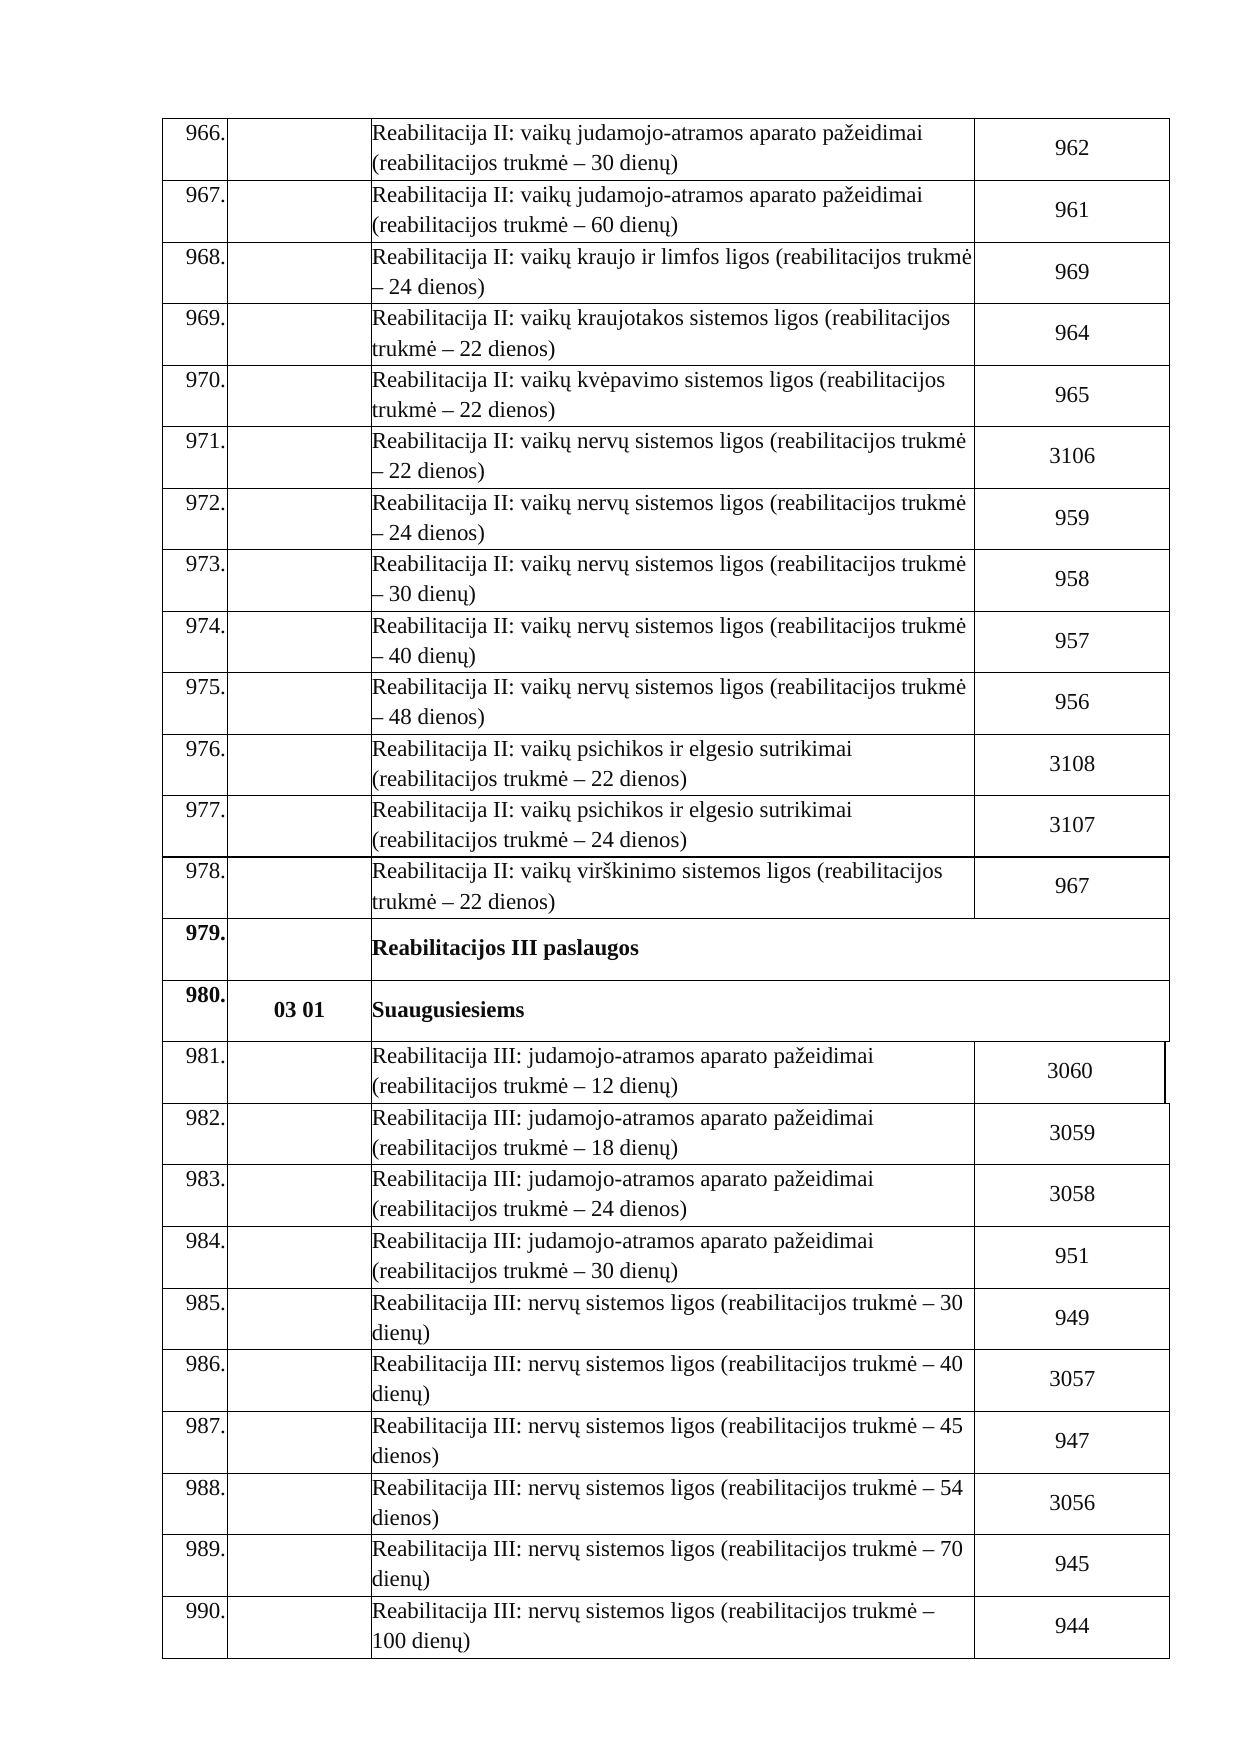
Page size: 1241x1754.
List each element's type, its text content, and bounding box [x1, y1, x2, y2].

table_cell [1215, 1164, 1240, 1226]
table_cell [1215, 180, 1240, 242]
table_cell [228, 1165, 371, 1226]
table_cell 988. [163, 1474, 227, 1534]
table_cell [1189, 1411, 1193, 1473]
table_cell 986. [163, 1350, 227, 1411]
table_cell 962 [975, 119, 1169, 180]
table_cell [1170, 1041, 1188, 1103]
table_cell 979. [163, 919, 227, 980]
table_cell [1193, 1226, 1198, 1287]
table_cell [1189, 488, 1193, 549]
table_cell [1170, 549, 1188, 611]
table_cell [1215, 672, 1240, 733]
table_cell [228, 858, 371, 918]
table_cell [1215, 1596, 1240, 1657]
table_cell [1189, 426, 1193, 488]
table_cell [1189, 1596, 1193, 1657]
table_cell [1193, 242, 1198, 303]
table_cell [228, 1474, 371, 1534]
table_cell [1215, 734, 1240, 795]
table_cell 983. [163, 1165, 227, 1226]
table_cell 985. [163, 1289, 227, 1349]
table_cell 3057 [975, 1350, 1169, 1411]
table_cell Reabilitacija III: judamojo-atramos aparato pažeidimai (reabilitacijos trukmė – 12 dienų) [372, 1042, 974, 1103]
table_cell 945 [975, 1535, 1169, 1596]
table_cell [1215, 1226, 1240, 1287]
table_cell Reabilitacija III: nervų sistemos ligos (reabilitacijos trukmė – 100 dienų) [372, 1597, 974, 1657]
table_cell [1193, 426, 1198, 488]
table_cell Reabilitacija II: vaikų kvėpavimo sistemos ligos (reabilitacijos trukmė – 22 dienos) [372, 366, 974, 426]
table_cell [1198, 549, 1215, 611]
table_cell 965 [975, 366, 1169, 426]
table_cell [1198, 303, 1215, 365]
table_cell [228, 304, 371, 365]
table_cell Reabilitacijos III paslaugos [372, 919, 1169, 980]
table_cell 3106 [975, 427, 1169, 488]
table_cell 969 [975, 243, 1169, 303]
table_cell 959 [975, 489, 1169, 549]
table_cell [1170, 303, 1188, 365]
table_cell [228, 612, 371, 672]
table_cell [1170, 1226, 1188, 1287]
table_cell Reabilitacija III: nervų sistemos ligos (reabilitacijos trukmė – 30 dienų) [372, 1289, 974, 1349]
table_cell [228, 1597, 371, 1657]
table_cell Reabilitacija II: vaikų virškinimo sistemos ligos (reabilitacijos trukmė – 22 dienos) [372, 858, 974, 918]
table_cell [1189, 1041, 1193, 1103]
table_cell [1198, 672, 1215, 733]
table_cell [228, 550, 371, 611]
table_cell Reabilitacija II: vaikų judamojo-atramos aparato pažeidimai (reabilitacijos trukmė – 60 dienų) [372, 181, 974, 242]
table_cell [1193, 918, 1198, 980]
table_cell [1170, 1473, 1188, 1534]
table_cell [1198, 1349, 1215, 1411]
table_cell 976. [163, 735, 227, 795]
table_cell [1170, 795, 1188, 856]
table_cell [1193, 118, 1198, 180]
table_cell 975. [163, 673, 227, 733]
table_cell [1170, 242, 1188, 303]
table_cell [1170, 980, 1188, 1041]
table_cell 3058 [975, 1165, 1169, 1226]
table_cell Reabilitacija II: vaikų psichikos ir elgesio sutrikimai (reabilitacijos trukmė – 22 dienos) [372, 735, 974, 795]
table_cell [228, 1289, 371, 1349]
table_cell [1189, 1349, 1193, 1411]
table_cell [228, 1104, 371, 1164]
table_cell 984. [163, 1227, 227, 1287]
table_cell 961 [975, 181, 1169, 242]
table_cell [1189, 795, 1193, 856]
table_cell 951 [975, 1227, 1169, 1287]
table_cell 969. [163, 304, 227, 365]
table_cell [1193, 180, 1198, 242]
table_cell [1215, 611, 1240, 672]
table_cell 973. [163, 550, 227, 611]
table_cell [1189, 1534, 1193, 1596]
table_cell 964 [975, 304, 1169, 365]
table_cell [1198, 180, 1215, 242]
table_cell [1215, 856, 1240, 918]
table_cell 982. [163, 1104, 227, 1164]
table_cell [228, 796, 371, 856]
table_cell Reabilitacija III: judamojo-atramos aparato pažeidimai (reabilitacijos trukmė – 30 dienų) [372, 1227, 974, 1287]
table_cell [1193, 1349, 1198, 1411]
table_cell Reabilitacija III: nervų sistemos ligos (reabilitacijos trukmė – 54 dienos) [372, 1474, 974, 1534]
table_cell [1170, 1534, 1188, 1596]
table_cell [1170, 611, 1188, 672]
table_cell [1198, 918, 1215, 980]
table_cell [228, 489, 371, 549]
table_cell [1193, 1103, 1198, 1164]
table_cell [1198, 795, 1215, 856]
table_cell Reabilitacija III: nervų sistemos ligos (reabilitacijos trukmė – 40 dienų) [372, 1350, 974, 1411]
table_cell [1215, 1288, 1240, 1349]
table_cell 980. [163, 981, 227, 1041]
table_cell Reabilitacija III: judamojo-atramos aparato pažeidimai (reabilitacijos trukmė – 18 dienų) [372, 1104, 974, 1164]
table_cell [1189, 1226, 1193, 1287]
table_cell [228, 919, 371, 980]
table_cell [1198, 426, 1215, 488]
table_cell [1193, 365, 1198, 426]
table_cell 967. [163, 181, 227, 242]
table_cell [1215, 118, 1240, 180]
table_cell [228, 673, 371, 733]
table_cell [1193, 856, 1198, 918]
table_cell Reabilitacija II: vaikų nervų sistemos ligos (reabilitacijos trukmė – 30 dienų) [372, 550, 974, 611]
table_cell [1189, 734, 1193, 795]
table_cell [1198, 980, 1215, 1041]
table_cell 3108 [975, 735, 1169, 795]
table_cell 987. [163, 1412, 227, 1473]
table_cell [1198, 488, 1215, 549]
table_cell Reabilitacija II: vaikų psichikos ir elgesio sutrikimai (reabilitacijos trukmė – 24 dienos) [372, 796, 974, 856]
table_cell [1198, 611, 1215, 672]
table_cell [1215, 426, 1240, 488]
table_cell Reabilitacija II: vaikų kraujo ir limfos ligos (reabilitacijos trukmė – 24 dienos) [372, 243, 974, 303]
table_cell [1170, 1164, 1188, 1226]
table_cell [228, 1227, 371, 1287]
table_cell [1215, 549, 1240, 611]
table_cell [1193, 1164, 1198, 1226]
table_cell [1215, 795, 1240, 856]
table_cell 972. [163, 489, 227, 549]
table_cell [1170, 1103, 1188, 1164]
table_cell 949 [975, 1289, 1169, 1349]
table_cell 947 [975, 1412, 1169, 1473]
table_cell 3107 [975, 796, 1169, 856]
table_cell [1215, 980, 1240, 1041]
table_cell [1215, 1534, 1240, 1596]
table_cell 989. [163, 1535, 227, 1596]
table_cell [1193, 1041, 1198, 1103]
table_cell 970. [163, 366, 227, 426]
table_cell [1170, 1288, 1188, 1349]
table_cell [1215, 918, 1240, 980]
table_cell [1198, 1473, 1215, 1534]
table_cell 990. [163, 1597, 227, 1657]
table_cell [1198, 1411, 1215, 1473]
table_cell [1170, 118, 1188, 180]
table_cell [1198, 1288, 1215, 1349]
table_cell 966. [163, 119, 227, 180]
table_cell [1215, 242, 1240, 303]
table_cell [1215, 488, 1240, 549]
table_cell [1215, 1349, 1240, 1411]
table_cell [1193, 672, 1198, 733]
table_cell Reabilitacija II: vaikų nervų sistemos ligos (reabilitacijos trukmė – 22 dienos) [372, 427, 974, 488]
table_cell Reabilitacija II: vaikų nervų sistemos ligos (reabilitacijos trukmė – 24 dienos) [372, 489, 974, 549]
table_cell [1198, 118, 1215, 180]
table_cell 3059 [975, 1104, 1169, 1164]
table_cell [1198, 1164, 1215, 1226]
table_cell 977. [163, 796, 227, 856]
table_cell [1170, 180, 1188, 242]
table_cell [1189, 549, 1193, 611]
table_cell 956 [975, 673, 1169, 733]
table_cell [1198, 1226, 1215, 1287]
table_cell [228, 427, 371, 488]
table_cell [1189, 118, 1193, 180]
table_cell [1198, 365, 1215, 426]
table_cell 03 01 [228, 981, 371, 1041]
table_cell [1170, 856, 1188, 918]
table_cell [228, 366, 371, 426]
table_cell [1198, 1534, 1215, 1596]
table_cell [1215, 303, 1240, 365]
table_cell [1189, 365, 1193, 426]
table_cell [1189, 1288, 1193, 1349]
table_cell 978. [163, 858, 227, 918]
table_cell 974. [163, 612, 227, 672]
table_cell [1215, 365, 1240, 426]
table_cell [228, 1042, 371, 1103]
table_cell [1215, 1411, 1240, 1473]
table_cell [1170, 426, 1188, 488]
table_cell [1193, 1473, 1198, 1534]
table_cell [1189, 180, 1193, 242]
table_cell [228, 1412, 371, 1473]
table_cell [228, 181, 371, 242]
table_cell [1189, 918, 1193, 980]
table_cell [1193, 1411, 1198, 1473]
table_cell [1189, 980, 1193, 1041]
table_cell [1189, 1473, 1193, 1534]
table_cell [1215, 1041, 1240, 1103]
table_cell Reabilitacija III: judamojo-atramos aparato pažeidimai (reabilitacijos trukmė – 24 dienos) [372, 1165, 974, 1226]
table_cell 944 [975, 1597, 1169, 1657]
table_cell [1193, 795, 1198, 856]
table_cell 968. [163, 243, 227, 303]
table_cell [1189, 856, 1193, 918]
table_cell Reabilitacija III: nervų sistemos ligos (reabilitacijos trukmė – 45 dienos) [372, 1412, 974, 1473]
table_cell [1198, 734, 1215, 795]
table_cell Suaugusiesiems [372, 981, 1169, 1041]
table_cell 3060 [975, 1042, 1164, 1103]
table_cell [228, 243, 371, 303]
table_cell [1198, 1041, 1215, 1103]
table_cell [1189, 242, 1193, 303]
table_cell [1193, 1534, 1198, 1596]
table_cell 3056 [975, 1474, 1169, 1534]
table_cell [1193, 549, 1198, 611]
table_cell [1170, 1596, 1188, 1657]
table_cell Reabilitacija II: vaikų judamojo-atramos aparato pažeidimai (reabilitacijos trukmė – 30 dienų) [372, 119, 974, 180]
table_cell [1215, 1103, 1240, 1164]
table_cell [1193, 488, 1198, 549]
table_cell 957 [975, 612, 1169, 672]
table_cell 967 [975, 858, 1169, 918]
table_cell [1193, 734, 1198, 795]
table_cell Reabilitacija II: vaikų nervų sistemos ligos (reabilitacijos trukmė – 48 dienos) [372, 673, 974, 733]
table_cell Reabilitacija III: nervų sistemos ligos (reabilitacijos trukmė – 70 dienų) [372, 1535, 974, 1596]
table_cell [228, 1535, 371, 1596]
table_cell [1170, 365, 1188, 426]
table_cell Reabilitacija II: vaikų nervų sistemos ligos (reabilitacijos trukmė – 40 dienų) [372, 612, 974, 672]
table_cell 971. [163, 427, 227, 488]
table_cell [1193, 1596, 1198, 1657]
table_cell [1189, 672, 1193, 733]
table_cell 981. [163, 1042, 227, 1103]
table_cell [1170, 734, 1188, 795]
table_cell [1170, 1411, 1188, 1473]
table_cell Reabilitacija II: vaikų kraujotakos sistemos ligos (reabilitacijos trukmė – 22 dienos) [372, 304, 974, 365]
table_cell [1170, 918, 1188, 980]
table_cell [1189, 1103, 1193, 1164]
table_cell [228, 735, 371, 795]
table_cell [1193, 1288, 1198, 1349]
table_cell [1170, 1349, 1188, 1411]
table_cell [1189, 1164, 1193, 1226]
table_cell 958 [975, 550, 1169, 611]
table_cell [1215, 1473, 1240, 1534]
table_cell [1170, 672, 1188, 733]
table_cell [1193, 611, 1198, 672]
table_cell [1170, 488, 1188, 549]
table_cell [1193, 980, 1198, 1041]
table_cell [228, 119, 371, 180]
table_cell [1193, 303, 1198, 365]
table_cell [1198, 242, 1215, 303]
table_cell [228, 1350, 371, 1411]
table_cell [1198, 856, 1215, 918]
table_cell [1189, 303, 1193, 365]
table_cell [1198, 1596, 1215, 1657]
table_cell [1189, 611, 1193, 672]
table_cell [1198, 1103, 1215, 1164]
